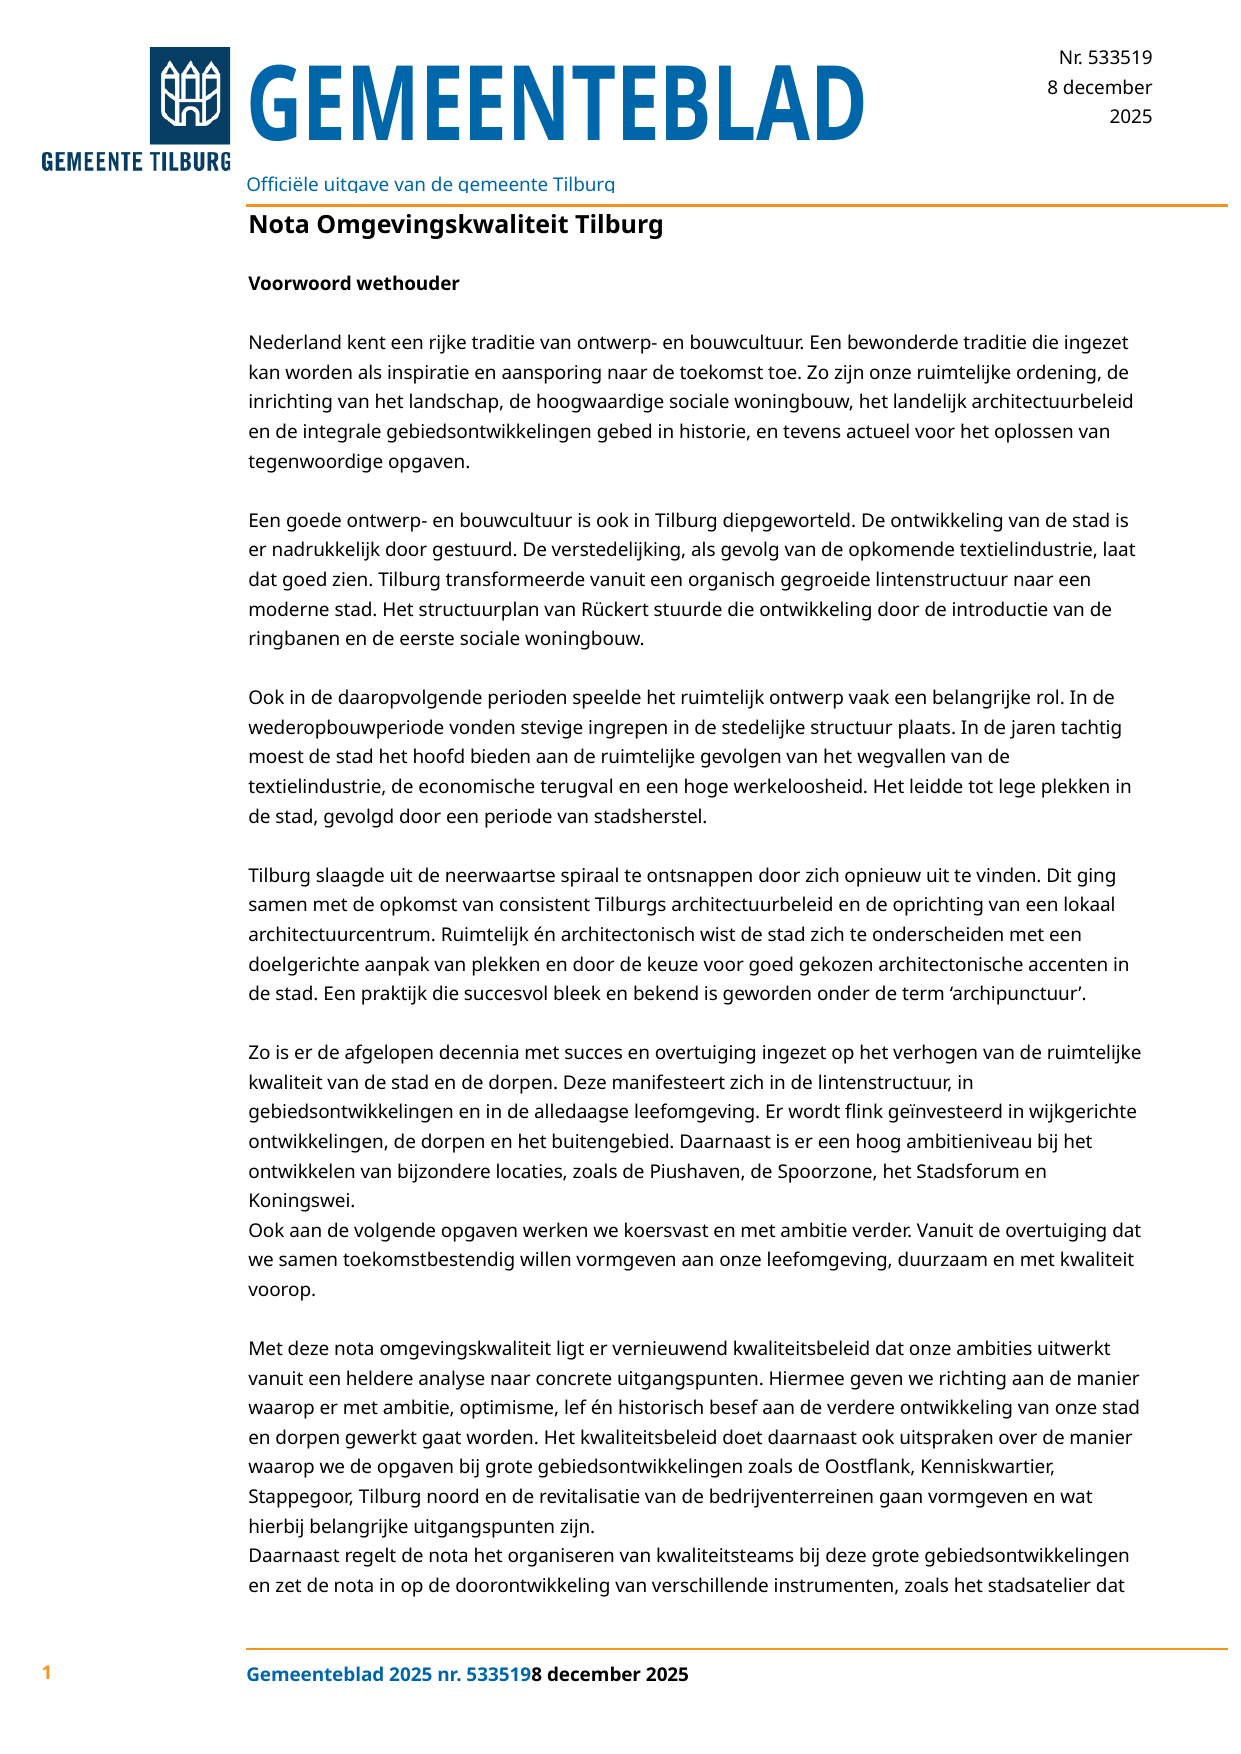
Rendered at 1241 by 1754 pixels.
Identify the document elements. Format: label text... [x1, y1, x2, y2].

text Ook in de daaropvolgende perioden speelde het ruimtelijk ontwerp vaak een belangrijke rol. In de wederopbouwperiode vonden stevige ingrepen in de stedelijke structuur plaats. In de jaren tachtig moest de stad het hoofd bieden aan de ruimtelijke gevolgen van het wegvallen van de textielindustrie, de economische terugval en een hoge werkeloosheid. Het leidde tot lege plekken in de stad, gevolgd door een periode van stadsherstel. [248, 684, 1152, 828]
text Nota Omgevingskwaliteit Tilburg [248, 207, 1152, 241]
text Ook aan de volgende opgaven werken we koersvast en met ambitie verder. Vanuit de overtuiging dat we samen toekomstbestendig willen vormgeven aan onze leefomgeving, duurzaam en met kwaliteit voorop. [248, 1217, 1152, 1302]
text Nederland kent een rijke traditie van ontwerp- en bouwcultuur. Een bewonderde traditie die ingezet kan worden als inspiratie en aansporing naar de toekomst toe. Zo zijn onze ruimtelijke ordening, de inrichting van het landschap, de hoogwaardige sociale woningbouw, het landelijk architectuurbeleid en de integrale gebiedsontwikkelingen gebed in historie, en tevens actueel voor het oplossen van tegenwoordige opgaven. [248, 329, 1152, 473]
picture [41, 47, 231, 172]
text Tilburg slaagde uit de neerwaartse spiraal te ontsnappen door zich opnieuw uit te vinden. Dit ging samen met de opkomst van consistent Tilburgs architectuurbeleid en de oprichting van een lokaal architectuurcentrum. Ruimtelijk én architectonisch wist de stad zich te onderscheiden met een doelgerichte aanpak van plekken en door de keuze voor goed gekozen architectonische accenten in de stad. Een praktijk die succesvol bleek en bekend is geworden onder de term ‘archipunctuur’. [248, 862, 1152, 1006]
text Met deze nota omgevingskwaliteit ligt er vernieuwend kwaliteitsbeleid dat onze ambities uitwerkt vanuit een heldere analyse naar concrete uitgangspunten. Hiermee geven we richting aan de manier waarop er met ambitie, optimisme, lef én historisch besef aan de verdere ontwikkeling van onze stad en dorpen gewerkt gaat worden. Het kwaliteitsbeleid doet daarnaast ook uitspraken over de manier waarop we de opgaven bij grote gebiedsontwikkelingen zoals de Oostflank, Kenniskwartier, Stappegoor, Tilburg noord en de revitalisatie van de bedrijventerreinen gaan vormgeven en wat hierbij belangrijke uitgangspunten zijn. [248, 1335, 1152, 1538]
text Voorwoord wethouder [248, 270, 1152, 296]
text Daarnaast regelt de nota het organiseren van kwaliteitsteams bij deze grote gebiedsontwikkelingen en zet de nota in op de doorontwikkeling van verschillende instrumenten, zoals het stadsatelier dat [248, 1542, 1152, 1598]
text Zo is er de afgelopen decennia met succes en overtuiging ingezet op het verhogen van de ruimtelijke kwaliteit van de stad en de dorpen. Deze manifesteert zich in de lintenstructuur, in gebiedsontwikkelingen en in de alledaagse leefomgeving. Er wordt flink geïnvesteerd in wijkgerichte ontwikkelingen, de dorpen en het buitengebied. Daarnaast is er een hoog ambitieniveau bij het ontwikkelen van bijzondere locaties, zoals de Piushaven, de Spoorzone, het Stadsforum en Koningswei. [248, 1039, 1152, 1213]
text Een goede ontwerp- en bouwcultuur is ook in Tilburg diepgeworteld. De ontwikkeling van de stad is er nadrukkelijk door gestuurd. De verstedelijking, als gevolg van de opkomende textielindustrie, laat dat goed zien. Tilburg transformeerde vanuit een organisch gegroeide lintenstructuur naar een moderne stad. Het structuurplan van Rückert stuurde die ontwikkeling door de introductie van de ringbanen en de eerste sociale woningbouw. [248, 507, 1152, 651]
